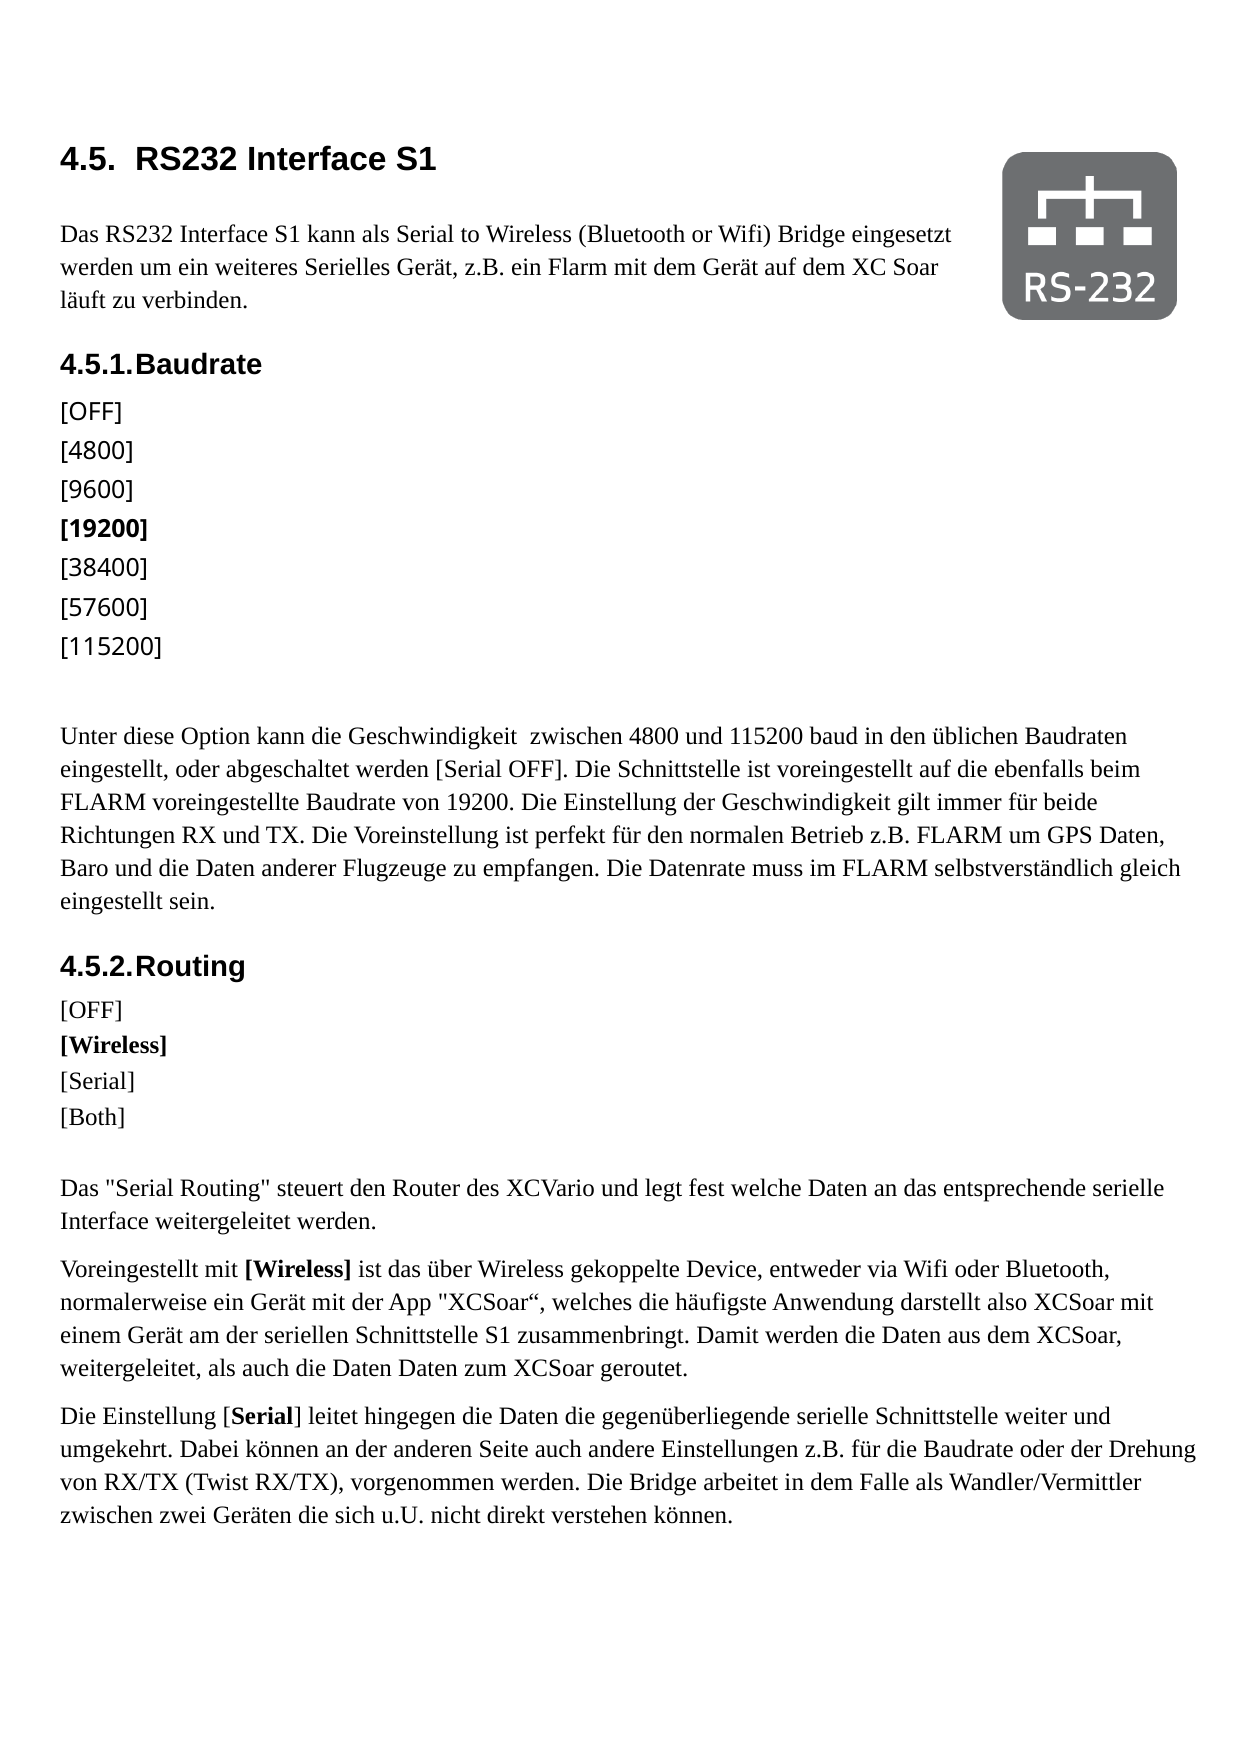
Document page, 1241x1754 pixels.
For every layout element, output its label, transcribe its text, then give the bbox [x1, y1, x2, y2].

text [Serial] [60, 1066, 1207, 1095]
text [19200] [60, 511, 1207, 545]
text [OFF] [60, 995, 1207, 1023]
text [57600] [60, 589, 1207, 623]
text Voreingestellt mit [Wireless] ist das über Wireless gekoppelte Device, entweder via Wifi oder Bluetooth, normalerweise ein Gerät mit der App "XCSoar“, welches die häufigste Anwendung darstellt also XCSoar mit einem Gerät am der seriellen Schnittstelle S1 zusammenbringt. Damit werden die Daten aus dem XCSoar, weitergeleitet, als auch die Daten Daten zum XCSoar geroutet. [60, 1254, 1207, 1382]
text [38400] [60, 550, 1207, 584]
text [9600] [60, 472, 1207, 506]
text [115200] [60, 628, 1207, 662]
text Die Einstellung [Serial] leitet hingegen die Daten die gegenüberliegende serielle Schnittstelle weiter und umgekehrt. Dabei können an der anderen Seite auch andere Einstellungen z.B. für die Baudrate oder der Drehung von RX/TX (Twist RX/TX), vorgenommen werden. Die Bridge arbeitet in dem Falle als Wandler/Vermittler zwischen zwei Geräten die sich u.U. nicht direkt verstehen können. [60, 1401, 1207, 1528]
text Unter diese Option kann die Geschwindigkeit zwischen 4800 und 115200 baud in den üblichen Baudraten eingestellt, oder abgeschaltet werden [Serial OFF]. Die Schnittstelle ist voreingestellt auf die ebenfalls beim FLARM voreingestellte Baudrate von 19200. Die Einstellung der Geschwindigkeit gilt immer für beide Richtungen RX und TX. Die Voreinstellung ist perfekt für den normalen Betrieb z.B. FLARM um GPS Daten, Baro und die Daten anderer Flugzeuge zu empfangen. Die Datenrate muss im FLARM selbstverständlich gleich eingestellt sein. [60, 721, 1207, 915]
text Das RS232 Interface S1 kann als Serial to Wireless (Bluetooth or Wifi) Bridge eingesetzt werden um ein weiteres Serielles Gerät, z.B. ein Flarm mit dem Gerät auf dem XC Soar läuft zu verbinden. [60, 219, 996, 314]
text [Both] [60, 1102, 1207, 1131]
text [OFF] [60, 393, 1207, 427]
text [4800] [60, 432, 1207, 467]
subtitle RS232 Interface S1 [60, 139, 1207, 178]
text [Wireless] [60, 1031, 1207, 1059]
text Das "Serial Routing" steuert den Router des XCVario und legt fest welche Daten an das entsprechende serielle Interface weitergeleitet werden. [60, 1173, 1207, 1235]
subtitle Routing [60, 948, 1207, 982]
picture [996, 152, 1183, 320]
subtitle Baudrate [60, 347, 1207, 381]
